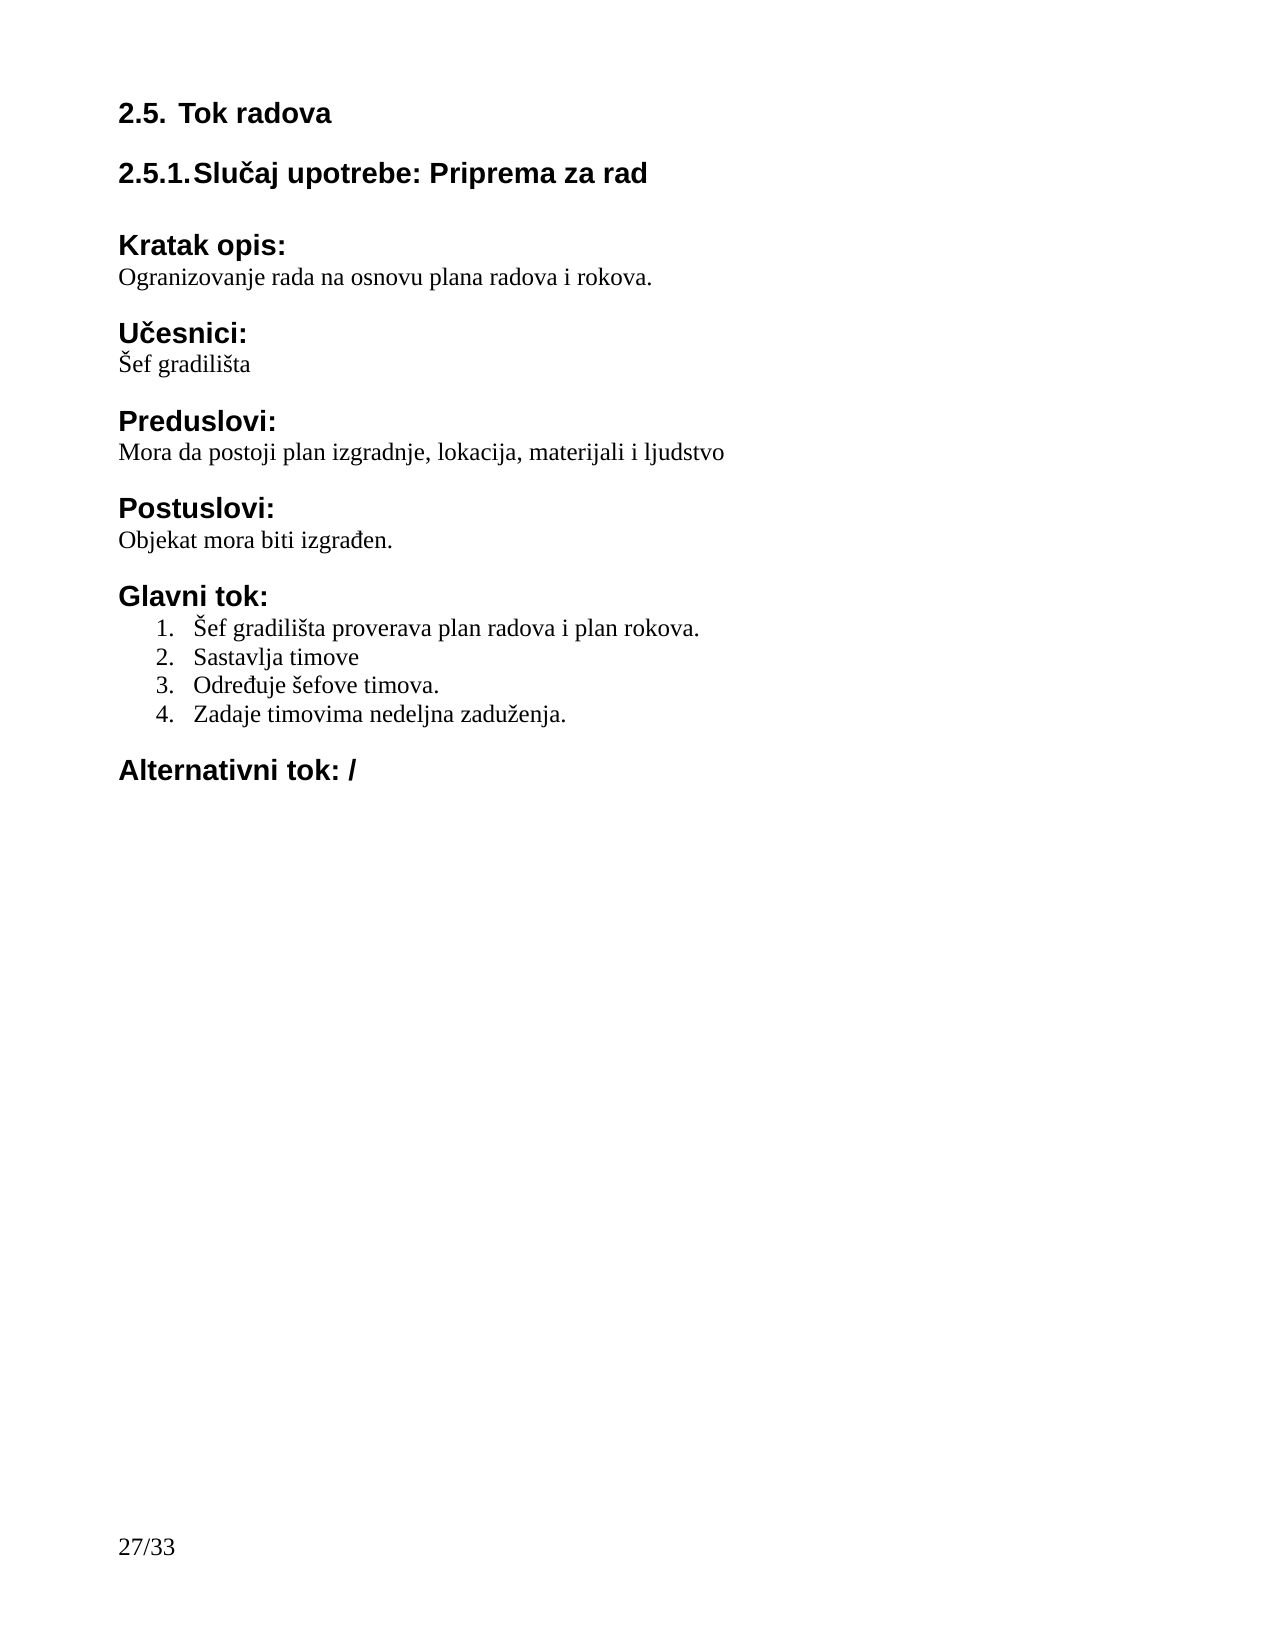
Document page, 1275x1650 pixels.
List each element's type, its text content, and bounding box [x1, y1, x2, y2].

text Objekat mora biti izgrađen. [118, 525, 1157, 554]
subtitle Glavni tok: [118, 579, 1157, 613]
text Ogranizovanje rada na osnovu plana radova i rokova. [118, 262, 1157, 290]
subtitle Učesnici: [118, 316, 1157, 349]
list Šef gradilišta proverava plan radova i plan rokova. [156, 613, 1157, 642]
text Mora da postoji plan izgradnje, lokacija, materijali i ljudstvo [118, 437, 1157, 466]
subtitle Kratak opis: [118, 228, 1157, 262]
list Određuje šefove timova. [156, 670, 1157, 699]
subtitle Slučaj upotrebe: Priprema za rad [118, 156, 1157, 190]
subtitle Preduslovi: [118, 404, 1157, 437]
list Sastavlja timove [156, 642, 1157, 670]
subtitle Tok radova [118, 96, 1157, 129]
subtitle Postuslovi: [118, 491, 1157, 525]
subtitle Alternativni tok: / [118, 753, 1157, 787]
text Šef gradilišta [118, 349, 1157, 378]
list Zadaje timovima nedeljna zaduženja. [156, 699, 1157, 728]
